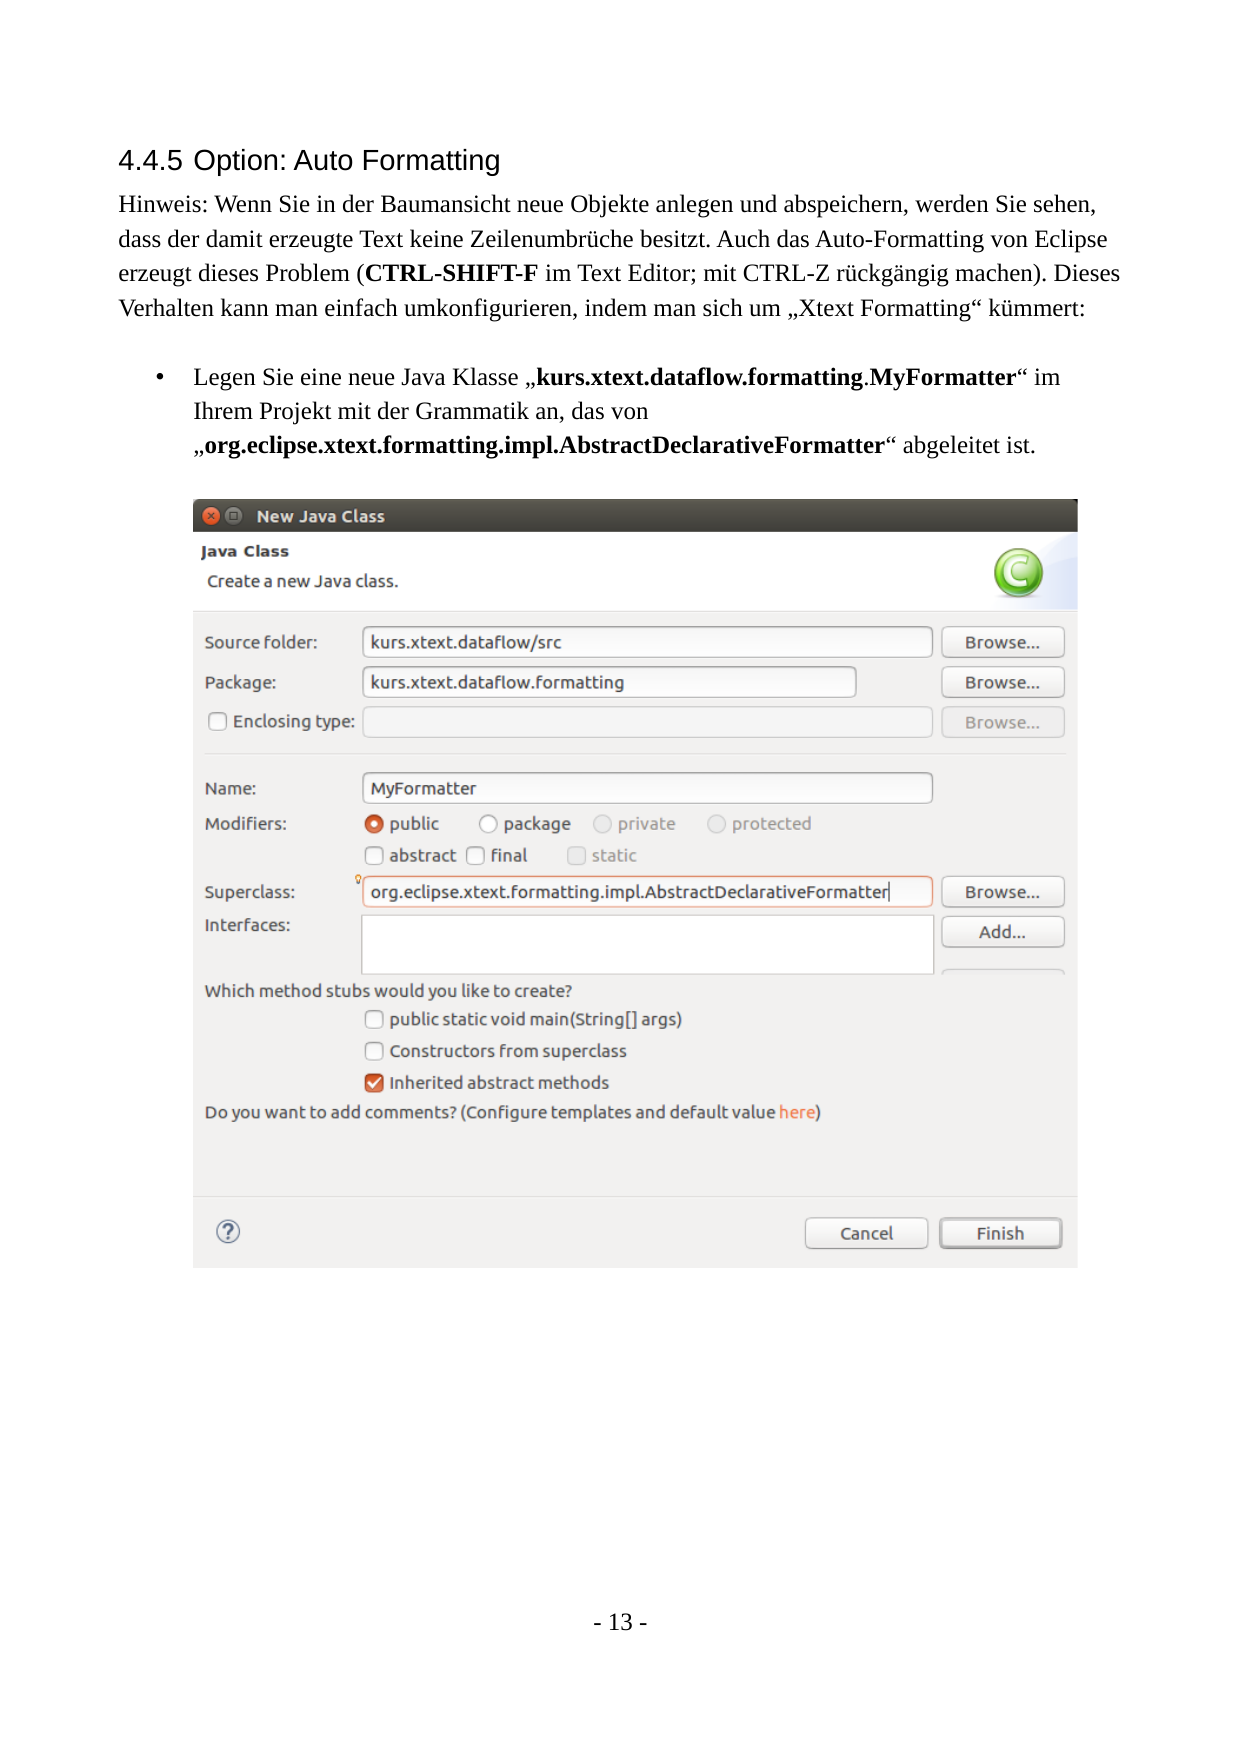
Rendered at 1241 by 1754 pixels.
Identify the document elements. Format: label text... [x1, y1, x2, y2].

list Legen Sie eine neue Java Klasse „kurs.xtext.dataflow.formatting.MyFormatter“ im Ihrem Projekt mit der Grammatik an, das von „org.eclipse.xtext.formatting.impl.AbstractDeclarativeFormatter“ abgeleitet ist. [156, 362, 1122, 459]
text Hinweis: Wenn Sie in der Baumansicht neue Objekte anlegen und abspeichern, werden Sie sehen, dass der damit erzeugte Text keine Zeilenumbrüche besitzt. Auch das Auto-Formatting von Eclipse erzeugt dieses Problem (CTRL-SHIFT-F im Text Editor; mit CTRL-Z rückgängig machen). Dieses Verhalten kann man einfach umkonfigurieren, indem man sich um „Xtext Formatting“ kümmert: [118, 189, 1122, 321]
picture [193, 499, 1078, 1268]
subtitle Option: Auto Formatting [118, 143, 1122, 177]
